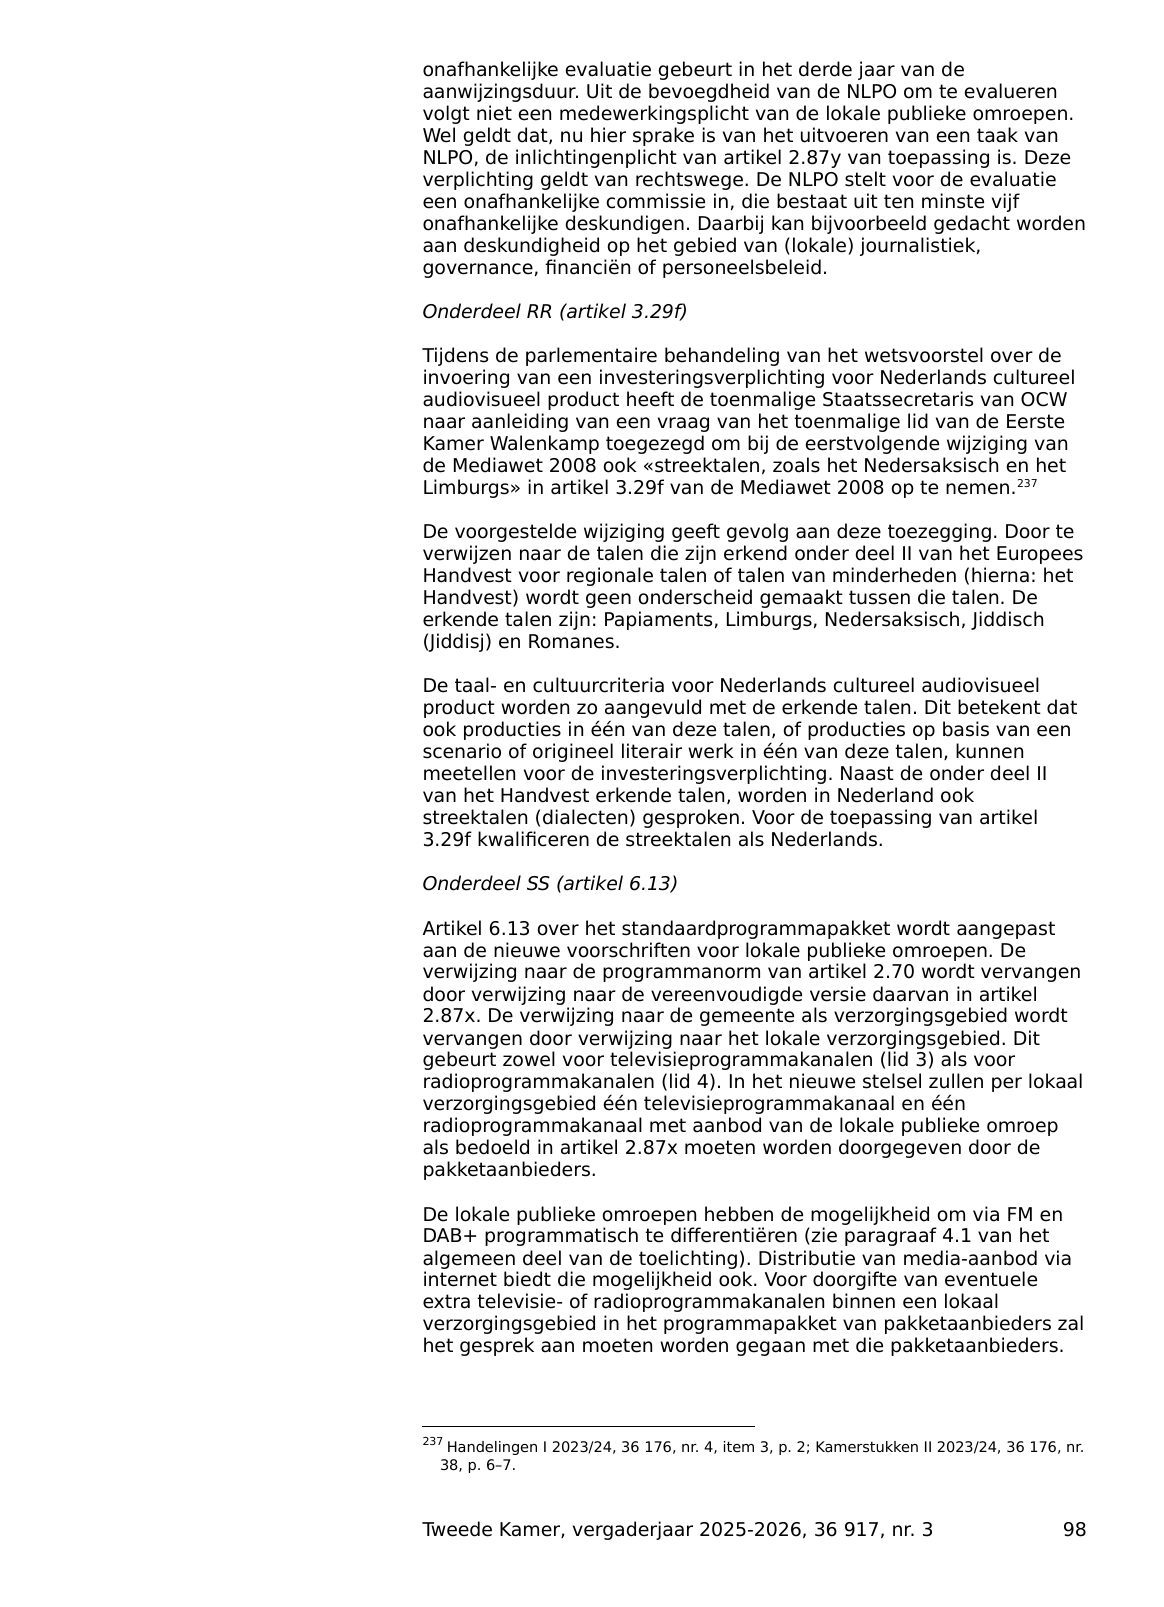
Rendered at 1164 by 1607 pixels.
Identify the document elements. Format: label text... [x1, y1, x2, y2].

text Artikel 6.13 over het standaardprogrammapakket wordt aangepast aan de nieuwe voorschriften voor lokale publieke omroepen. De verwijzing naar de programmanorm van artikel 2.70 wordt vervangen door verwijzing naar de vereenvoudigde versie daarvan in artikel 2.87x. De verwijzing naar de gemeente als verzorgingsgebied wordt vervangen door verwijzing naar het lokale verzorgingsgebied. Dit gebeurt zowel voor televisieprogrammakanalen (lid 3) als voor radioprogrammakanalen (lid 4). In het nieuwe stelsel zullen per lokaal verzorgingsgebied één televisieprogrammakanaal en één radioprogrammakanaal met aanbod van de lokale publieke omroep als bedoeld in artikel 2.87x moeten worden doorgegeven door de pakketaanbieders. [422, 917, 1087, 1181]
text Handelingen I 2023/24, 36 176, nr. 4, item 3, p. 2; Kamerstukken II 2023/24, 36 176, nr. 38, p. 6–7. [422, 1435, 1087, 1474]
text Tijdens de parlementaire behandeling van het wetsvoorstel over de invoering van een investeringsverplichting voor Nederlands cultureel audiovisueel product heeft de toenmalige Staatssecretaris van OCW naar aanleiding van een vraag van het toenmalige lid van de Eerste Kamer Walenkamp toegezegd om bij de eerstvolgende wijziging van de Mediawet 2008 ook «streektalen, zoals het Nedersaksisch en het Limburgs» in artikel 3.29f van de Mediawet 2008 op te nemen. [422, 345, 1087, 499]
text onafhankelijke evaluatie gebeurt in het derde jaar van de aanwijzingsduur. Uit de bevoegdheid van de NLPO om te evalueren volgt niet een medewerkingsplicht van de lokale publieke omroepen. Wel geldt dat, nu hier sprake is van het uitvoeren van een taak van NLPO, de inlichtingenplicht van artikel 2.87y van toepassing is. Deze verplichting geldt van rechtswege. De NLPO stelt voor de evaluatie een onafhankelijke commissie in, die bestaat uit ten minste vijf onafhankelijke deskundigen. Daarbij kan bijvoorbeeld gedacht worden aan deskundigheid op het gebied van (lokale) journalistiek, governance, financiën of personeelsbeleid. [422, 59, 1087, 279]
text De taal- en cultuurcriteria voor Nederlands cultureel audiovisueel product worden zo aangevuld met de erkende talen. Dit betekent dat ook producties in één van deze talen, of producties op basis van een scenario of origineel literair werk in één van deze talen, kunnen meetellen voor de investeringsverplichting. Naast de onder deel II van het Handvest erkende talen, worden in Nederland ook streektalen (dialecten) gesproken. Voor de toepassing van artikel 3.29f kwalificeren de streektalen als Nederlands. [422, 675, 1087, 851]
subtitle Onderdeel RR (artikel 3.29f) [422, 301, 1087, 323]
text De voorgestelde wijziging geeft gevolg aan deze toezegging. Door te verwijzen naar de talen die zijn erkend onder deel II van het Europees Handvest voor regionale talen of talen van minderheden (hierna: het Handvest) wordt geen onderscheid gemaakt tussen die talen. De erkende talen zijn: Papiaments, Limburgs, Nedersaksisch, Jiddisch (Jiddisj) en Romanes. [422, 521, 1087, 653]
subtitle Onderdeel SS (artikel 6.13) [422, 873, 1087, 895]
text De lokale publieke omroepen hebben de mogelijkheid om via FM en DAB+ programmatisch te differentiëren (zie paragraaf 4.1 van het algemeen deel van de toelichting). Distributie van media-aanbod via internet biedt die mogelijkheid ook. Voor doorgifte van eventuele extra televisie- of radioprogrammakanalen binnen een lokaal verzorgingsgebied in het programmapakket van pakketaanbieders zal het gesprek aan moeten worden gegaan met die pakketaanbieders. [422, 1203, 1087, 1357]
